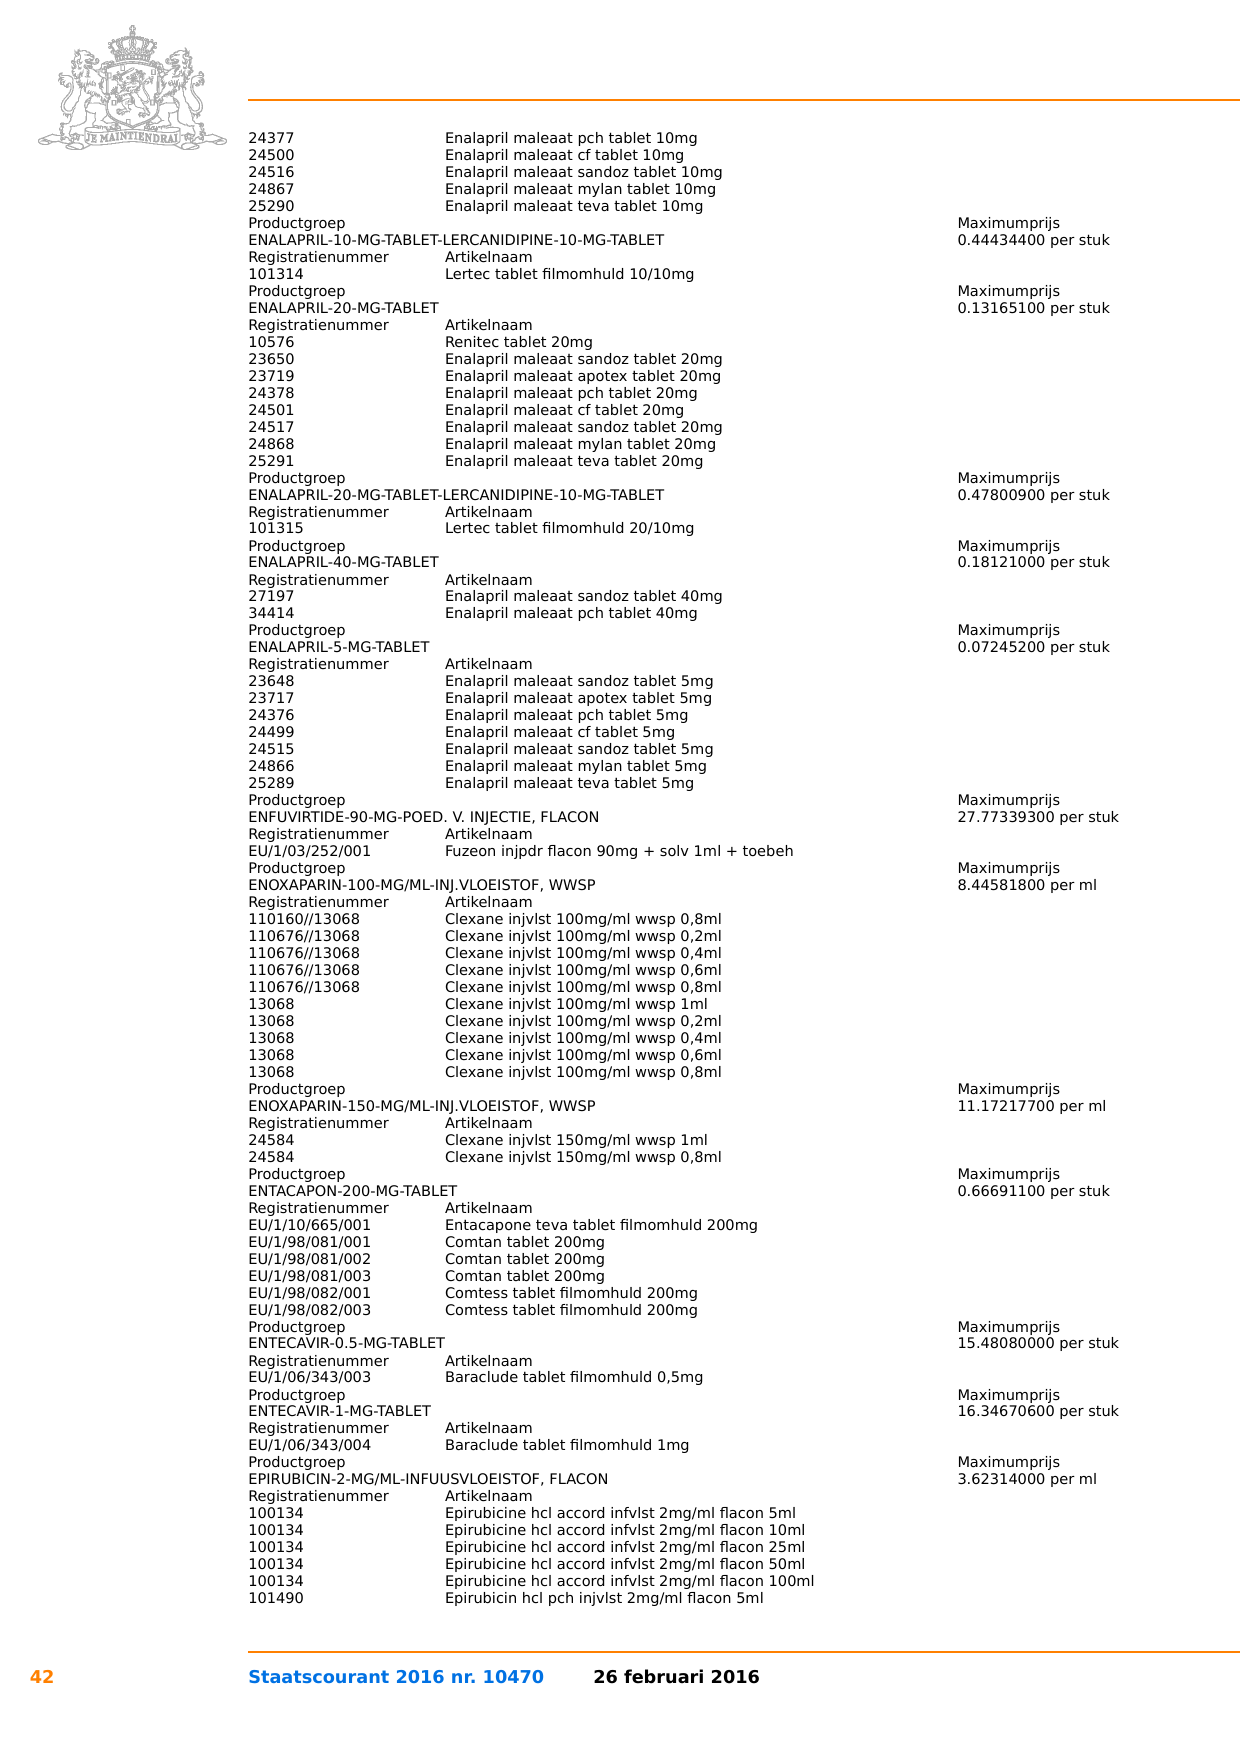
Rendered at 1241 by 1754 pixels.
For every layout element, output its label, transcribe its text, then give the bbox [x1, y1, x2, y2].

table_cell [439, 1319, 951, 1335]
table_cell Clexane injvlst 100mg/ml wwsp 1ml [439, 996, 951, 1013]
table_cell [951, 707, 1163, 724]
table_cell [951, 130, 1163, 147]
table_cell Lertec tablet filmomhuld 10/10mg [439, 266, 951, 283]
table_cell Maximumprijs [951, 283, 1163, 300]
table_cell 24376 [248, 707, 439, 724]
table_cell Artikelnaam [439, 504, 951, 520]
table_cell 24867 [248, 181, 439, 198]
table_cell EU/1/06/343/003 [248, 1369, 439, 1386]
table_cell Registratienummer [248, 1420, 439, 1437]
table_cell ENOXAPARIN-100-MG/ML-INJ.VLOEISTOF, WWSP [248, 877, 951, 894]
table_cell Artikelnaam [439, 1420, 951, 1437]
table_cell 13068 [248, 1030, 439, 1047]
table_cell [951, 758, 1163, 775]
table_cell [951, 928, 1163, 945]
table_cell EU/1/98/081/001 [248, 1234, 439, 1251]
table_cell Enalapril maleaat apotex tablet 5mg [439, 690, 951, 707]
table_cell Clexane injvlst 100mg/ml wwsp 0,6ml [439, 1047, 951, 1064]
table_cell [439, 1386, 951, 1403]
table_cell 24378 [248, 385, 439, 402]
table_cell 100134 [248, 1556, 439, 1573]
table_cell [951, 1573, 1163, 1590]
table_cell 10576 [248, 334, 439, 351]
table_cell Enalapril maleaat mylan tablet 5mg [439, 758, 951, 775]
table_cell Lertec tablet filmomhuld 20/10mg [439, 520, 951, 537]
table_cell Productgroep [248, 792, 439, 809]
table_cell Registratienummer [248, 1115, 439, 1132]
table_cell Enalapril maleaat pch tablet 5mg [439, 707, 951, 724]
table_cell 0.66691100 per stuk [951, 1183, 1163, 1199]
table_cell 3.62314000 per ml [951, 1471, 1163, 1488]
table_cell 23719 [248, 368, 439, 384]
table_cell [951, 843, 1163, 860]
table_cell [951, 1590, 1163, 1607]
table_cell EU/1/10/665/001 [248, 1217, 439, 1233]
table_cell Enalapril maleaat apotex tablet 20mg [439, 368, 951, 384]
table_cell Clexane injvlst 150mg/ml wwsp 0,8ml [439, 1149, 951, 1166]
table_cell Clexane injvlst 100mg/ml wwsp 0,4ml [439, 1030, 951, 1047]
table_cell Maximumprijs [951, 1319, 1163, 1335]
table_cell ENTACAPON-200-MG-TABLET [248, 1183, 951, 1199]
table_cell 100134 [248, 1573, 439, 1590]
table_cell Maximumprijs [951, 470, 1163, 486]
table_cell Productgroep [248, 215, 439, 232]
table_cell 24515 [248, 741, 439, 758]
table_cell 13068 [248, 996, 439, 1013]
table_cell 24517 [248, 419, 439, 436]
table_cell Baraclude tablet filmomhuld 1mg [439, 1437, 951, 1454]
table_cell Registratienummer [248, 1353, 439, 1369]
table_cell Maximumprijs [951, 792, 1163, 809]
table_cell Enalapril maleaat pch tablet 10mg [439, 130, 951, 147]
table_cell [951, 1556, 1163, 1573]
table_cell Enalapril maleaat pch tablet 20mg [439, 385, 951, 402]
table_cell Enalapril maleaat sandoz tablet 5mg [439, 673, 951, 690]
table_cell Productgroep [248, 283, 439, 300]
table_cell Maximumprijs [951, 1454, 1163, 1471]
table_cell 27197 [248, 588, 439, 605]
table_cell [951, 1488, 1163, 1505]
table_cell Artikelnaam [439, 1200, 951, 1217]
table_cell Comtess tablet filmomhuld 200mg [439, 1285, 951, 1301]
table_cell [439, 860, 951, 877]
table_cell Registratienummer [248, 1200, 439, 1217]
table_cell [951, 656, 1163, 673]
table_cell Epirubicine hcl accord infvlst 2mg/ml flacon 5ml [439, 1505, 951, 1522]
table_cell Registratienummer [248, 656, 439, 673]
table_cell [951, 1420, 1163, 1437]
table_cell [951, 402, 1163, 418]
table_cell [439, 622, 951, 639]
table_cell Artikelnaam [439, 249, 951, 266]
table_cell ENTECAVIR-1-MG-TABLET [248, 1403, 951, 1420]
table_cell [439, 1166, 951, 1183]
table_cell [951, 741, 1163, 758]
table_cell [951, 911, 1163, 928]
table_cell 8.44581800 per ml [951, 877, 1163, 894]
table_cell 0.18121000 per stuk [951, 554, 1163, 571]
table_cell 15.48080000 per stuk [951, 1335, 1163, 1352]
table_cell Productgroep [248, 1454, 439, 1471]
table_cell 24499 [248, 724, 439, 741]
table_cell [951, 894, 1163, 911]
table_cell [951, 520, 1163, 537]
table_cell 0.13165100 per stuk [951, 300, 1163, 317]
table_cell Comtan tablet 200mg [439, 1268, 951, 1284]
table_cell Baraclude tablet filmomhuld 0,5mg [439, 1369, 951, 1386]
table_cell [951, 198, 1163, 215]
table_cell Enalapril maleaat teva tablet 20mg [439, 453, 951, 469]
table_cell [951, 164, 1163, 181]
table_cell 101314 [248, 266, 439, 283]
table_cell [951, 436, 1163, 452]
table_cell EU/1/98/082/003 [248, 1301, 439, 1318]
table_cell [951, 1200, 1163, 1217]
table_cell Enalapril maleaat sandoz tablet 40mg [439, 588, 951, 605]
table_cell EU/1/03/252/001 [248, 843, 439, 860]
table_cell [951, 317, 1163, 334]
table_cell 23650 [248, 351, 439, 368]
table_cell [951, 334, 1163, 351]
table_cell Enalapril maleaat sandoz tablet 20mg [439, 419, 951, 436]
table_cell 110676//13068 [248, 979, 439, 996]
table_cell Registratienummer [248, 894, 439, 911]
table_cell 110160//13068 [248, 911, 439, 928]
table_cell Registratienummer [248, 249, 439, 266]
table_cell ENALAPRIL-40-MG-TABLET [248, 554, 951, 571]
table_cell [951, 1132, 1163, 1149]
table_cell Registratienummer [248, 826, 439, 843]
table_cell 24584 [248, 1149, 439, 1166]
table_cell [951, 1505, 1163, 1522]
table_cell 100134 [248, 1539, 439, 1556]
table_cell 24377 [248, 130, 439, 147]
table_cell Renitec tablet 20mg [439, 334, 951, 351]
table_cell Artikelnaam [439, 826, 951, 843]
table_cell [951, 1064, 1163, 1081]
table_cell [951, 504, 1163, 520]
table_cell ENTECAVIR-0.5-MG-TABLET [248, 1335, 951, 1352]
table_cell Enalapril maleaat teva tablet 10mg [439, 198, 951, 215]
table_cell [439, 1454, 951, 1471]
table_cell ENALAPRIL-20-MG-TABLET [248, 300, 951, 317]
table_cell 100134 [248, 1505, 439, 1522]
table_cell Maximumprijs [951, 1081, 1163, 1098]
table_cell Clexane injvlst 100mg/ml wwsp 0,8ml [439, 1064, 951, 1081]
table_cell 0.44434400 per stuk [951, 232, 1163, 249]
table_cell [951, 1437, 1163, 1454]
table_cell [951, 147, 1163, 164]
table_cell [951, 1285, 1163, 1301]
table_cell [951, 181, 1163, 198]
table_cell Enalapril maleaat cf tablet 5mg [439, 724, 951, 741]
table_cell Epirubicine hcl accord infvlst 2mg/ml flacon 10ml [439, 1522, 951, 1539]
table_cell Artikelnaam [439, 656, 951, 673]
table_cell Clexane injvlst 100mg/ml wwsp 0,4ml [439, 945, 951, 962]
table_cell [951, 419, 1163, 436]
table_cell [951, 724, 1163, 741]
table_cell 100134 [248, 1522, 439, 1539]
table_cell Clexane injvlst 100mg/ml wwsp 0,8ml [439, 979, 951, 996]
table_cell EU/1/06/343/004 [248, 1437, 439, 1454]
table_cell Enalapril maleaat mylan tablet 10mg [439, 181, 951, 198]
table_cell Fuzeon injpdr flacon 90mg + solv 1ml + toebeh [439, 843, 951, 860]
table_cell [951, 979, 1163, 996]
table_cell Maximumprijs [951, 622, 1163, 639]
table_cell [951, 571, 1163, 588]
table_cell Registratienummer [248, 317, 439, 334]
table_cell Epirubicine hcl accord infvlst 2mg/ml flacon 100ml [439, 1573, 951, 1590]
table_cell [951, 368, 1163, 384]
table_cell [951, 1217, 1163, 1233]
table_cell [439, 283, 951, 300]
table_cell Registratienummer [248, 504, 439, 520]
table_cell [439, 215, 951, 232]
table_cell 16.34670600 per stuk [951, 1403, 1163, 1420]
table_cell [951, 673, 1163, 690]
table_cell [951, 1030, 1163, 1047]
table_cell Productgroep [248, 1166, 439, 1183]
table_cell [951, 1234, 1163, 1251]
table_cell Clexane injvlst 100mg/ml wwsp 0,2ml [439, 928, 951, 945]
table_cell [951, 588, 1163, 605]
table_cell EU/1/98/082/001 [248, 1285, 439, 1301]
table_cell [951, 690, 1163, 707]
table_cell ENALAPRIL-10-MG-TABLET-LERCANIDIPINE-10-MG-TABLET [248, 232, 951, 249]
table_cell [951, 1522, 1163, 1539]
table_cell Comtan tablet 200mg [439, 1251, 951, 1267]
table_cell [951, 826, 1163, 843]
table_cell [951, 1047, 1163, 1064]
table_cell 23648 [248, 673, 439, 690]
table_cell Registratienummer [248, 571, 439, 588]
table_cell 24868 [248, 436, 439, 452]
table_cell Registratienummer [248, 1488, 439, 1505]
table_cell 25289 [248, 775, 439, 792]
table_cell [951, 1268, 1163, 1284]
table_cell 0.07245200 per stuk [951, 639, 1163, 656]
table_cell Epirubicine hcl accord infvlst 2mg/ml flacon 50ml [439, 1556, 951, 1573]
picture [38, 25, 227, 150]
table_cell Productgroep [248, 860, 439, 877]
table_cell Clexane injvlst 150mg/ml wwsp 1ml [439, 1132, 951, 1149]
table_cell EU/1/98/081/002 [248, 1251, 439, 1267]
table_cell 25291 [248, 453, 439, 469]
table_cell [951, 385, 1163, 402]
table_cell [951, 266, 1163, 283]
table_cell ENALAPRIL-20-MG-TABLET-LERCANIDIPINE-10-MG-TABLET [248, 486, 951, 503]
table_cell 101315 [248, 520, 439, 537]
table_cell [951, 1115, 1163, 1132]
table_cell Enalapril maleaat mylan tablet 20mg [439, 436, 951, 452]
table_cell [951, 1353, 1163, 1369]
table_cell 13068 [248, 1013, 439, 1030]
table_cell [951, 605, 1163, 622]
table_cell Epirubicine hcl accord infvlst 2mg/ml flacon 25ml [439, 1539, 951, 1556]
table_cell Clexane injvlst 100mg/ml wwsp 0,6ml [439, 962, 951, 979]
table_cell [951, 453, 1163, 469]
table_cell 110676//13068 [248, 962, 439, 979]
table_cell 13068 [248, 1064, 439, 1081]
table_cell Comtan tablet 200mg [439, 1234, 951, 1251]
table_cell Enalapril maleaat cf tablet 10mg [439, 147, 951, 164]
table_cell EU/1/98/081/003 [248, 1268, 439, 1284]
table_cell 24516 [248, 164, 439, 181]
table_cell Maximumprijs [951, 215, 1163, 232]
table_cell Enalapril maleaat sandoz tablet 20mg [439, 351, 951, 368]
table_cell 24866 [248, 758, 439, 775]
table_cell 110676//13068 [248, 945, 439, 962]
table_cell Maximumprijs [951, 538, 1163, 554]
table_cell [951, 996, 1163, 1013]
table_cell Clexane injvlst 100mg/ml wwsp 0,2ml [439, 1013, 951, 1030]
table_cell 34414 [248, 605, 439, 622]
table_cell Entacapone teva tablet filmomhuld 200mg [439, 1217, 951, 1233]
table_cell ENOXAPARIN-150-MG/ML-INJ.VLOEISTOF, WWSP [248, 1098, 951, 1115]
table_cell [951, 1369, 1163, 1386]
table_cell Productgroep [248, 470, 439, 486]
table_cell 110676//13068 [248, 928, 439, 945]
table_cell ENALAPRIL-5-MG-TABLET [248, 639, 951, 656]
table_cell Epirubicin hcl pch injvlst 2mg/ml flacon 5ml [439, 1590, 951, 1607]
table_cell Productgroep [248, 1386, 439, 1403]
table_cell 101490 [248, 1590, 439, 1607]
table_cell [951, 775, 1163, 792]
table_cell Enalapril maleaat pch tablet 40mg [439, 605, 951, 622]
table_cell Enalapril maleaat cf tablet 20mg [439, 402, 951, 418]
table_cell 11.17217700 per ml [951, 1098, 1163, 1115]
table_cell [439, 470, 951, 486]
table_cell Enalapril maleaat teva tablet 5mg [439, 775, 951, 792]
table_cell [439, 538, 951, 554]
table_cell 0.47800900 per stuk [951, 486, 1163, 503]
table_cell Productgroep [248, 1081, 439, 1098]
table_cell Productgroep [248, 1319, 439, 1335]
table_cell 23717 [248, 690, 439, 707]
table_cell Maximumprijs [951, 860, 1163, 877]
table_cell 24501 [248, 402, 439, 418]
table_cell [951, 1013, 1163, 1030]
table_cell Maximumprijs [951, 1386, 1163, 1403]
table_cell Artikelnaam [439, 317, 951, 334]
table_cell [951, 962, 1163, 979]
table_cell EPIRUBICIN-2-MG/ML-INFUUSVLOEISTOF, FLACON [248, 1471, 951, 1488]
table_cell ENFUVIRTIDE-90-MG-POED. V. INJECTIE, FLACON [248, 809, 951, 826]
table_cell 13068 [248, 1047, 439, 1064]
table_cell Comtess tablet filmomhuld 200mg [439, 1301, 951, 1318]
table_cell [439, 1081, 951, 1098]
table_cell [951, 1539, 1163, 1556]
table_cell Enalapril maleaat sandoz tablet 10mg [439, 164, 951, 181]
table_cell [951, 1301, 1163, 1318]
table_cell Maximumprijs [951, 1166, 1163, 1183]
table_cell [951, 351, 1163, 368]
table_cell [951, 1251, 1163, 1267]
table_cell [951, 945, 1163, 962]
table_cell Artikelnaam [439, 1115, 951, 1132]
table_cell [439, 792, 951, 809]
table_cell Artikelnaam [439, 571, 951, 588]
table_cell Artikelnaam [439, 1353, 951, 1369]
table_cell 25290 [248, 198, 439, 215]
table_cell 24584 [248, 1132, 439, 1149]
table_cell Productgroep [248, 538, 439, 554]
table_cell Enalapril maleaat sandoz tablet 5mg [439, 741, 951, 758]
table_cell Artikelnaam [439, 1488, 951, 1505]
table_cell [951, 1149, 1163, 1166]
table_cell Productgroep [248, 622, 439, 639]
table_cell Artikelnaam [439, 894, 951, 911]
table_cell [951, 249, 1163, 266]
table_cell Clexane injvlst 100mg/ml wwsp 0,8ml [439, 911, 951, 928]
table_cell 27.77339300 per stuk [951, 809, 1163, 826]
table_cell 24500 [248, 147, 439, 164]
